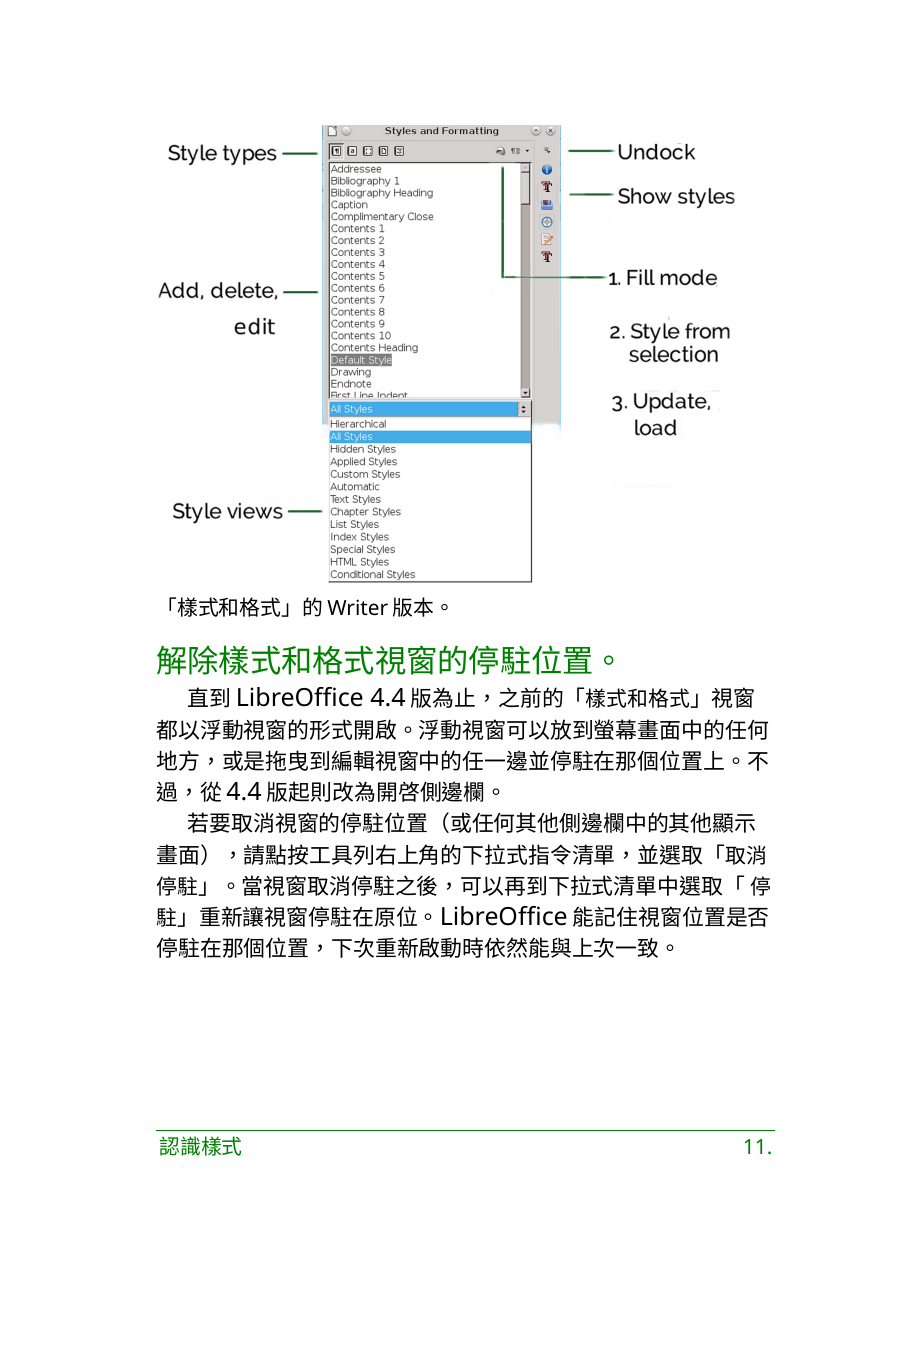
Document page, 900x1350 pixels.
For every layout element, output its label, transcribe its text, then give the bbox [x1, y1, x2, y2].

text 直到LibreOffice 4.4版為止，之前的「樣式和格式」視窗都以浮動視窗的形式開啟。浮動視窗可以放到螢幕畫面中的任何地方，或是拖曳到編輯視窗中的任一邊並停駐在那個位置上。不過，從4.4版起則改為開啓側邊欄。 [156, 682, 775, 807]
picture [156, 125, 738, 584]
table_header [156, 125, 775, 586]
subtitle 解除樣式和格式視窗的停駐位置。 [156, 637, 775, 682]
table_cell 「樣式和格式」的Writer版本。 [156, 586, 775, 621]
text 若要取消視窗的停駐位置（或任何其他側邊欄中的其他顯示畫面），請點按工具列右上角的下拉式指令清單，並選取「取消停駐」。當視窗取消停駐之後，可以再到下拉式清單中選取「 停駐」重新讓視窗停駐在原位。LibreOffice能記住視窗位置是否停駐在那個位置，下次重新啟動時依然能與上次一致。 [156, 807, 775, 963]
